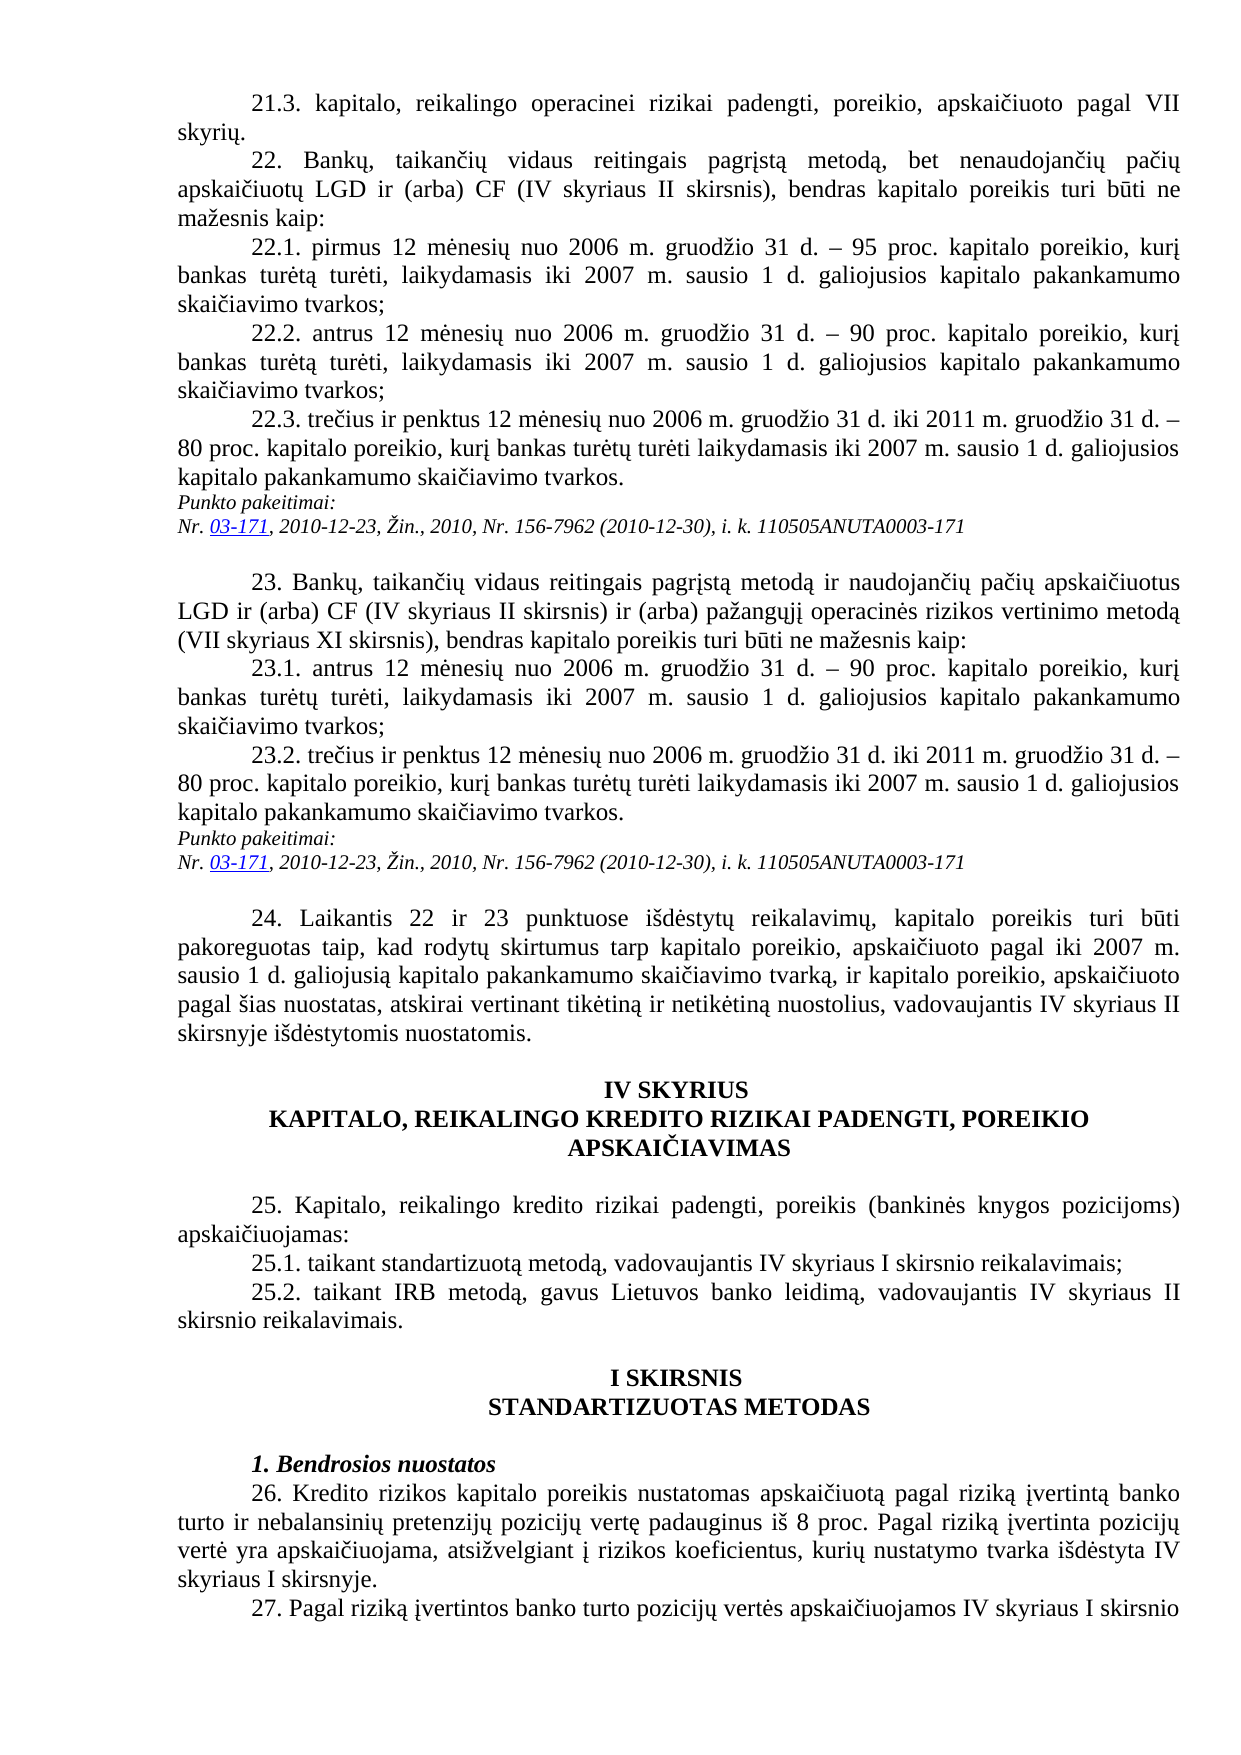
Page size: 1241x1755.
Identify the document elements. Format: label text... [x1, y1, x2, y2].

text 25.2. taikant IRB metodą, gavus Lietuvos banko leidimą, vadovaujantis IV skyriaus II skirsnio reikalavimais. [177, 1277, 1181, 1334]
text Punkto pakeitimai: [177, 826, 1181, 850]
text 22.2. antrus 12 mėnesių nuo 2006 m. gruodžio 31 d. – 90 proc. kapitalo poreikio, kurį bankas turėtą turėti, laikydamasis iki 2007 m. sausio 1 d. galiojusios kapitalo pakankamumo skaičiavimo tvarkos; [177, 318, 1181, 404]
text STANDARTIZUOTAS METODAS [177, 1392, 1181, 1420]
text 1. Bendrosios nuostatos [177, 1449, 1181, 1478]
text I SKIRSNIS [177, 1363, 1181, 1392]
text KAPITALO, REIKALINGO KREDITO RIZIKAI PADENGTI, POREIKIO APSKAIČIAVIMAS [177, 1104, 1181, 1162]
text 22.3. trečius ir penktus 12 mėnesių nuo 2006 m. gruodžio 31 d. iki 2011 m. gruodžio 31 d. – 80 proc. kapitalo poreikio, kurį bankas turėtų turėti laikydamasis iki 2007 m. sausio 1 d. galiojusios kapitalo pakankamumo skaičiavimo tvarkos. [177, 404, 1181, 490]
text 23. Bankų, taikančių vidaus reitingais pagrįstą metodą ir naudojančių pačių apskaičiuotus LGD ir (arba) CF (IV skyriaus II skirsnis) ir (arba) pažangųjį operacinės rizikos vertinimo metodą (VII skyriaus XI skirsnis), bendras kapitalo poreikis turi būti ne mažesnis kaip: [177, 567, 1181, 653]
text 22. Bankų, taikančių vidaus reitingais pagrįstą metodą, bet nenaudojančių pačių apskaičiuotų LGD ir (arba) CF (IV skyriaus II skirsnis), bendras kapitalo poreikis turi būti ne mažesnis kaip: [177, 145, 1181, 232]
text IV SKYRIUS [177, 1075, 1181, 1104]
text Nr. 03-171, 2010-12-23, Žin., 2010, Nr. 156-7962 (2010-12-30), i. k. 110505ANUTA0003-171 [177, 850, 1181, 874]
text 25. Kapitalo, reikalingo kredito rizikai padengti, poreikis (bankinės knygos pozicijoms) apskaičiuojamas: [177, 1190, 1181, 1248]
text Punkto pakeitimai: [177, 490, 1181, 514]
text Nr. 03-171, 2010-12-23, Žin., 2010, Nr. 156-7962 (2010-12-30), i. k. 110505ANUTA0003-171 [177, 514, 1181, 538]
text 24. Laikantis 22 ir 23 punktuose išdėstytų reikalavimų, kapitalo poreikis turi būti pakoreguotas taip, kad rodytų skirtumus tarp kapitalo poreikio, apskaičiuoto pagal iki 2007 m. sausio 1 d. galiojusią kapitalo pakankamumo skaičiavimo tvarką, ir kapitalo poreikio, apskaičiuoto pagal šias nuostatas, atskirai vertinant tikėtiną ir netikėtiną nuostolius, vadovaujantis IV skyriaus II skirsnyje išdėstytomis nuostatomis. [177, 903, 1181, 1047]
text 27. Pagal riziką įvertintos banko turto pozicijų vertės apskaičiuojamos IV skyriaus I skirsnio [177, 1593, 1181, 1622]
text 23.2. trečius ir penktus 12 mėnesių nuo 2006 m. gruodžio 31 d. iki 2011 m. gruodžio 31 d. – 80 proc. kapitalo poreikio, kurį bankas turėtų turėti laikydamasis iki 2007 m. sausio 1 d. galiojusios kapitalo pakankamumo skaičiavimo tvarkos. [177, 740, 1181, 826]
text 23.1. antrus 12 mėnesių nuo 2006 m. gruodžio 31 d. – 90 proc. kapitalo poreikio, kurį bankas turėtų turėti, laikydamasis iki 2007 m. sausio 1 d. galiojusios kapitalo pakankamumo skaičiavimo tvarkos; [177, 653, 1181, 740]
text 26. Kredito rizikos kapitalo poreikis nustatomas apskaičiuotą pagal riziką įvertintą banko turto ir nebalansinių pretenzijų pozicijų vertę padauginus iš 8 proc. Pagal riziką įvertinta pozicijų vertė yra apskaičiuojama, atsižvelgiant į rizikos koeficientus, kurių nustatymo tvarka išdėstyta IV skyriaus I skirsnyje. [177, 1478, 1181, 1593]
text 25.1. taikant standartizuotą metodą, vadovaujantis IV skyriaus I skirsnio reikalavimais; [177, 1248, 1181, 1277]
text 21.3. kapitalo, reikalingo operacinei rizikai padengti, poreikio, apskaičiuoto pagal VII skyrių. [177, 88, 1181, 145]
text 22.1. pirmus 12 mėnesių nuo 2006 m. gruodžio 31 d. – 95 proc. kapitalo poreikio, kurį bankas turėtą turėti, laikydamasis iki 2007 m. sausio 1 d. galiojusios kapitalo pakankamumo skaičiavimo tvarkos; [177, 232, 1181, 318]
